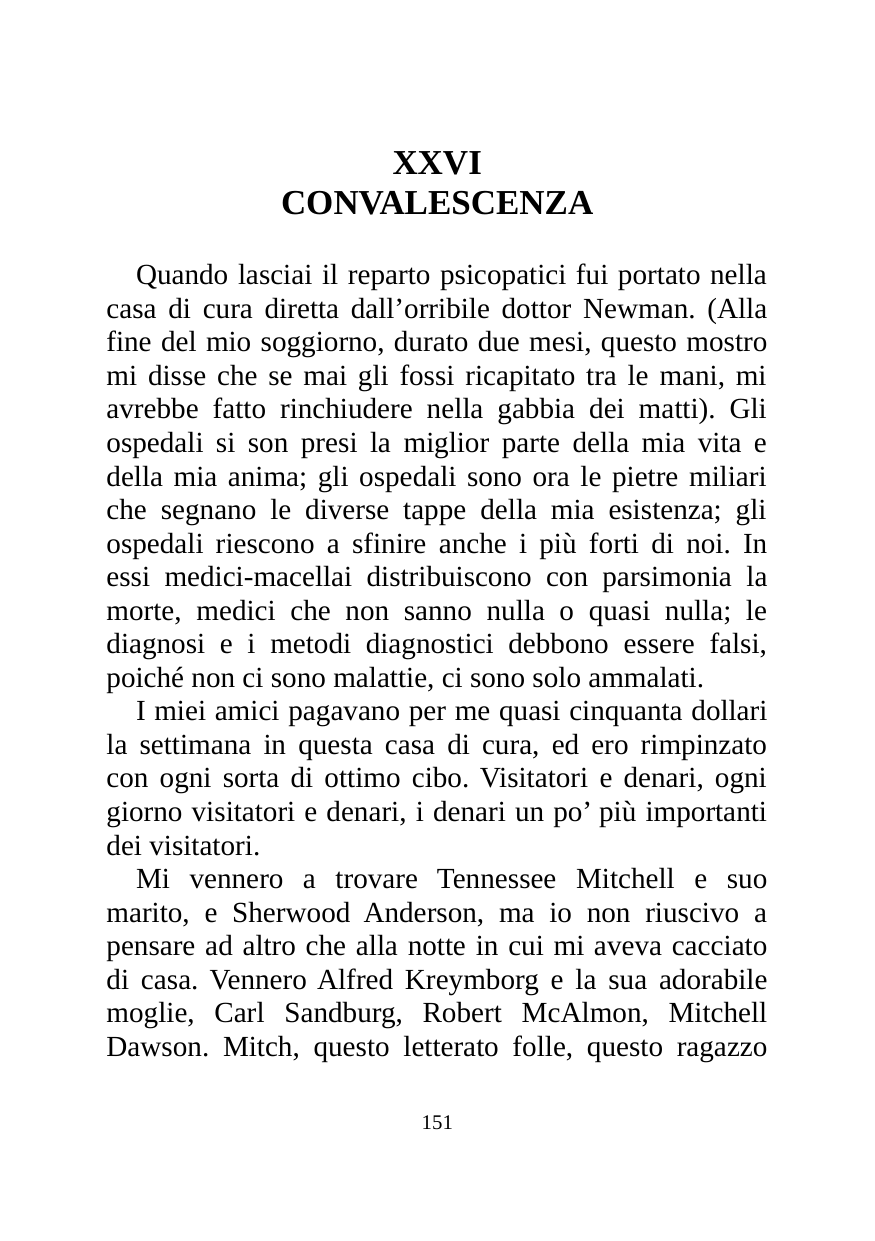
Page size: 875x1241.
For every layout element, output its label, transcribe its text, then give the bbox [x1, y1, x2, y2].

text Mi vennero a trovare Tennessee Mitchell e suo marito, e Sherwood Anderson, ma io non riuscivo a pensare ad altro che alla notte in cui mi aveva cacciato di casa. Vennero Alfred Kreymborg e la sua adorabile moglie, Carl Sandburg, Robert McAlmon, Mitchell Dawson. Mitch, questo letterato folle, questo ragazzo [106, 861, 768, 1062]
text Quando lasciai il reparto psicopatici fui portato nella casa di cura diretta dall’orribile dottor Newman. (Alla fine del mio soggiorno, durato due mesi, questo mostro mi disse che se mai gli fossi ricapitato tra le mani, mi avrebbe fatto rinchiudere nella gabbia dei matti). Gli ospedali si son presi la miglior parte della mia vita e della mia anima; gli ospedali sono ora le pietre miliari che segnano le diverse tappe della mia esistenza; gli ospedali riescono a sfinire anche i più forti di noi. In essi medici-macellai distribuiscono con parsimonia la morte, medici che non sanno nulla o quasi nulla; le diagnosi e i metodi diagnostici debbono essere falsi, poiché non ci sono malattie, ci sono solo ammalati. [106, 257, 768, 693]
subtitle XXVI CONVALESCENZA [106, 142, 768, 222]
text I miei amici pagavano per me quasi cinquanta dollari la settimana in questa casa di cura, ed ero rimpinzato con ogni sorta di ottimo cibo. Visitatori e denari, ogni giorno visitatori e denari, i denari un po’ più importanti dei visitatori. [106, 693, 768, 861]
